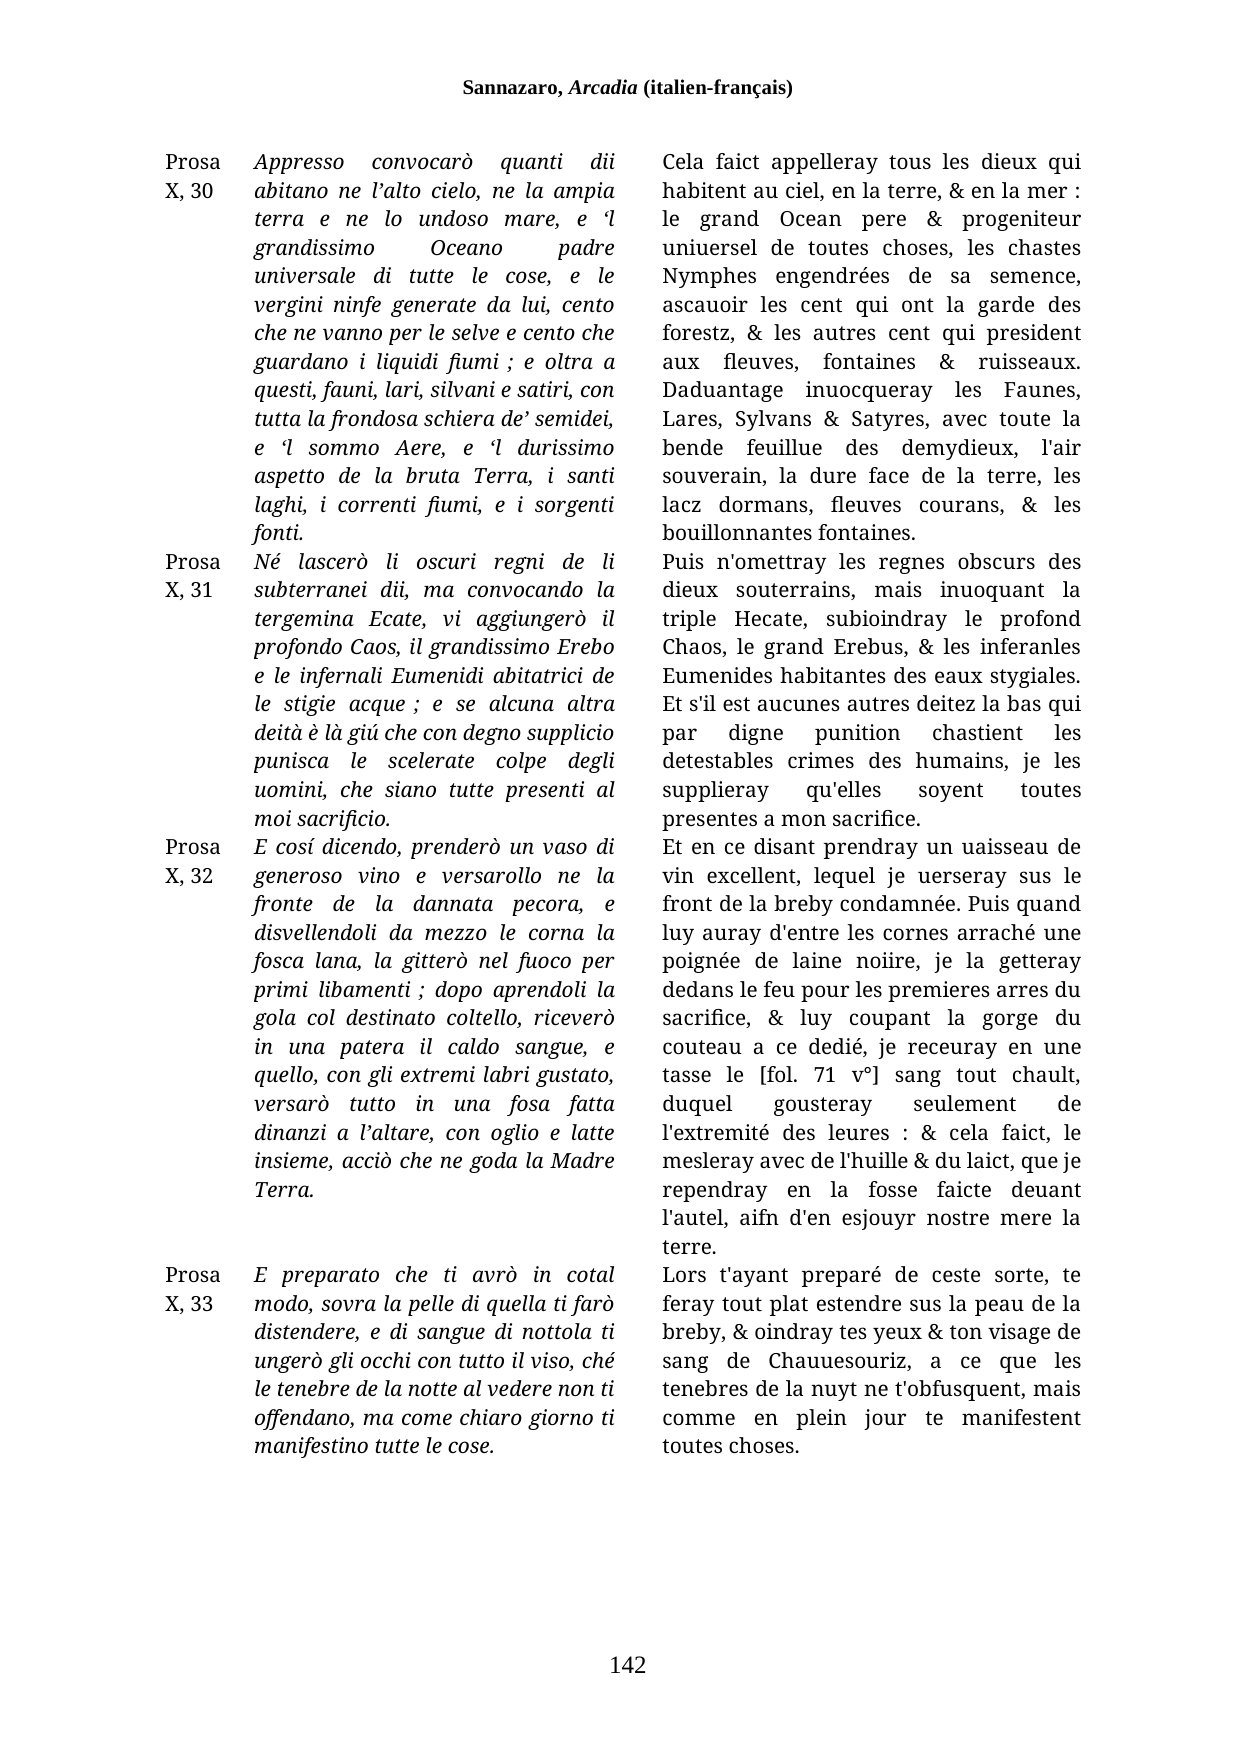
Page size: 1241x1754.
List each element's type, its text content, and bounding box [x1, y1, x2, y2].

table_cell E cosí dicendo, prenderò un vaso di generoso vino e versarollo ne la fronte de la dannata pecora, e disvellendoli da mezzo le corna la fosca lana, la gitterò nel fuoco per primi libamenti ; dopo aprendoli la gola col destinato coltello, riceverò in una patera il caldo sangue, e quello, con gli extremi labri gustato, versarò tutto in una fosa fatta dinanzi a l’altare, con oglio e latte insieme, acciò che ne goda la Madre Terra. [232, 832, 640, 1260]
table_cell Prosa X, 31 [158, 547, 232, 832]
table_cell Cela faict appelleray tous les dieux qui habitent au ciel, en la terre, & en la mer : le grand Ocean pere & progeniteur uniuersel de toutes choses, les chastes Nymphes engendrées de sa semence, ascauoir les cent qui ont la garde des forestz, & les autres cent qui president aux fleuves, fontaines & ruisseaux. Daduantage inuocqueray les Faunes, Lares, Sylvans & Satyres, avec toute la bende feuillue des demydieux, l'air souverain, la dure face de la terre, les lacz dormans, fleuves courans, & les bouillonnantes fontaines. [640, 147, 1104, 547]
table_cell Prosa X, 33 [158, 1260, 232, 1460]
table_cell Né lascerò li oscuri regni de li subterranei dii, ma convocando la tergemina Ecate, vi aggiungerò il profondo Caos, il grandissimo Erebo e le infernali Eumenidi abitatrici de le stigie acque ; e se alcuna altra deità è là giú che con degno supplicio punisca le scelerate colpe degli uomini, che siano tutte presenti al moi sacrificio. [232, 547, 640, 832]
table_cell Appresso convocarò quanti dii abitano ne l’alto cielo, ne la ampia terra e ne lo undoso mare, e ‘l grandissimo Oceano padre universale di tutte le cose, e le vergini ninfe generate da lui, cento che ne vanno per le selve e cento che guardano i liquidi fiumi ; e oltra a questi, fauni, lari, silvani e satiri, con tutta la frondosa schiera de’ semidei, e ‘l sommo Aere, e ‘l durissimo aspetto de la bruta Terra, i santi laghi, i correnti fiumi, e i sorgenti fonti. [232, 147, 640, 547]
table_cell E preparato che ti avrò in cotal modo, sovra la pelle di quella ti farò distendere, e di sangue di nottola ti ungerò gli occhi con tutto il viso, ché le tenebre de la notte al vedere non ti offendano, ma come chiaro giorno ti manifestino tutte le cose. [232, 1260, 640, 1460]
table_cell Prosa X, 30 [158, 147, 232, 547]
table_cell Prosa X, 32 [158, 832, 232, 1260]
table_cell Puis n'omettray les regnes obscurs des dieux souterrains, mais inuoquant la triple Hecate, subioindray le profond Chaos, le grand Erebus, & les inferanles Eumenides habitantes des eaux stygiales. Et s'il est aucunes autres deitez la bas qui par digne punition chastient les detestables crimes des humains, je les supplieray qu'elles soyent toutes presentes a mon sacrifice. [640, 547, 1104, 832]
table_cell Et en ce disant prendray un uaisseau de vin excellent, lequel je uerseray sus le front de la breby condamnée. Puis quand luy auray d'entre les cornes arraché une poignée de laine noiire, je la getteray dedans le feu pour les premieres arres du sacrifice, & luy coupant la gorge du couteau a ce dedié, je receuray en une tasse le [fol. 71 v°] sang tout chault, duquel gousteray seulement de l'extremité des leures : & cela faict, le mesleray avec de l'huille & du laict, que je rependray en la fosse faicte deuant l'autel, aifn d'en esjouyr nostre mere la terre. [640, 832, 1104, 1260]
table_cell Lors t'ayant preparé de ceste sorte, te feray tout plat estendre sus la peau de la breby, & oindray tes yeux & ton visage de sang de Chauuesouriz, a ce que les tenebres de la nuyt ne t'obfusquent, mais comme en plein jour te manifestent toutes choses. [640, 1260, 1104, 1460]
